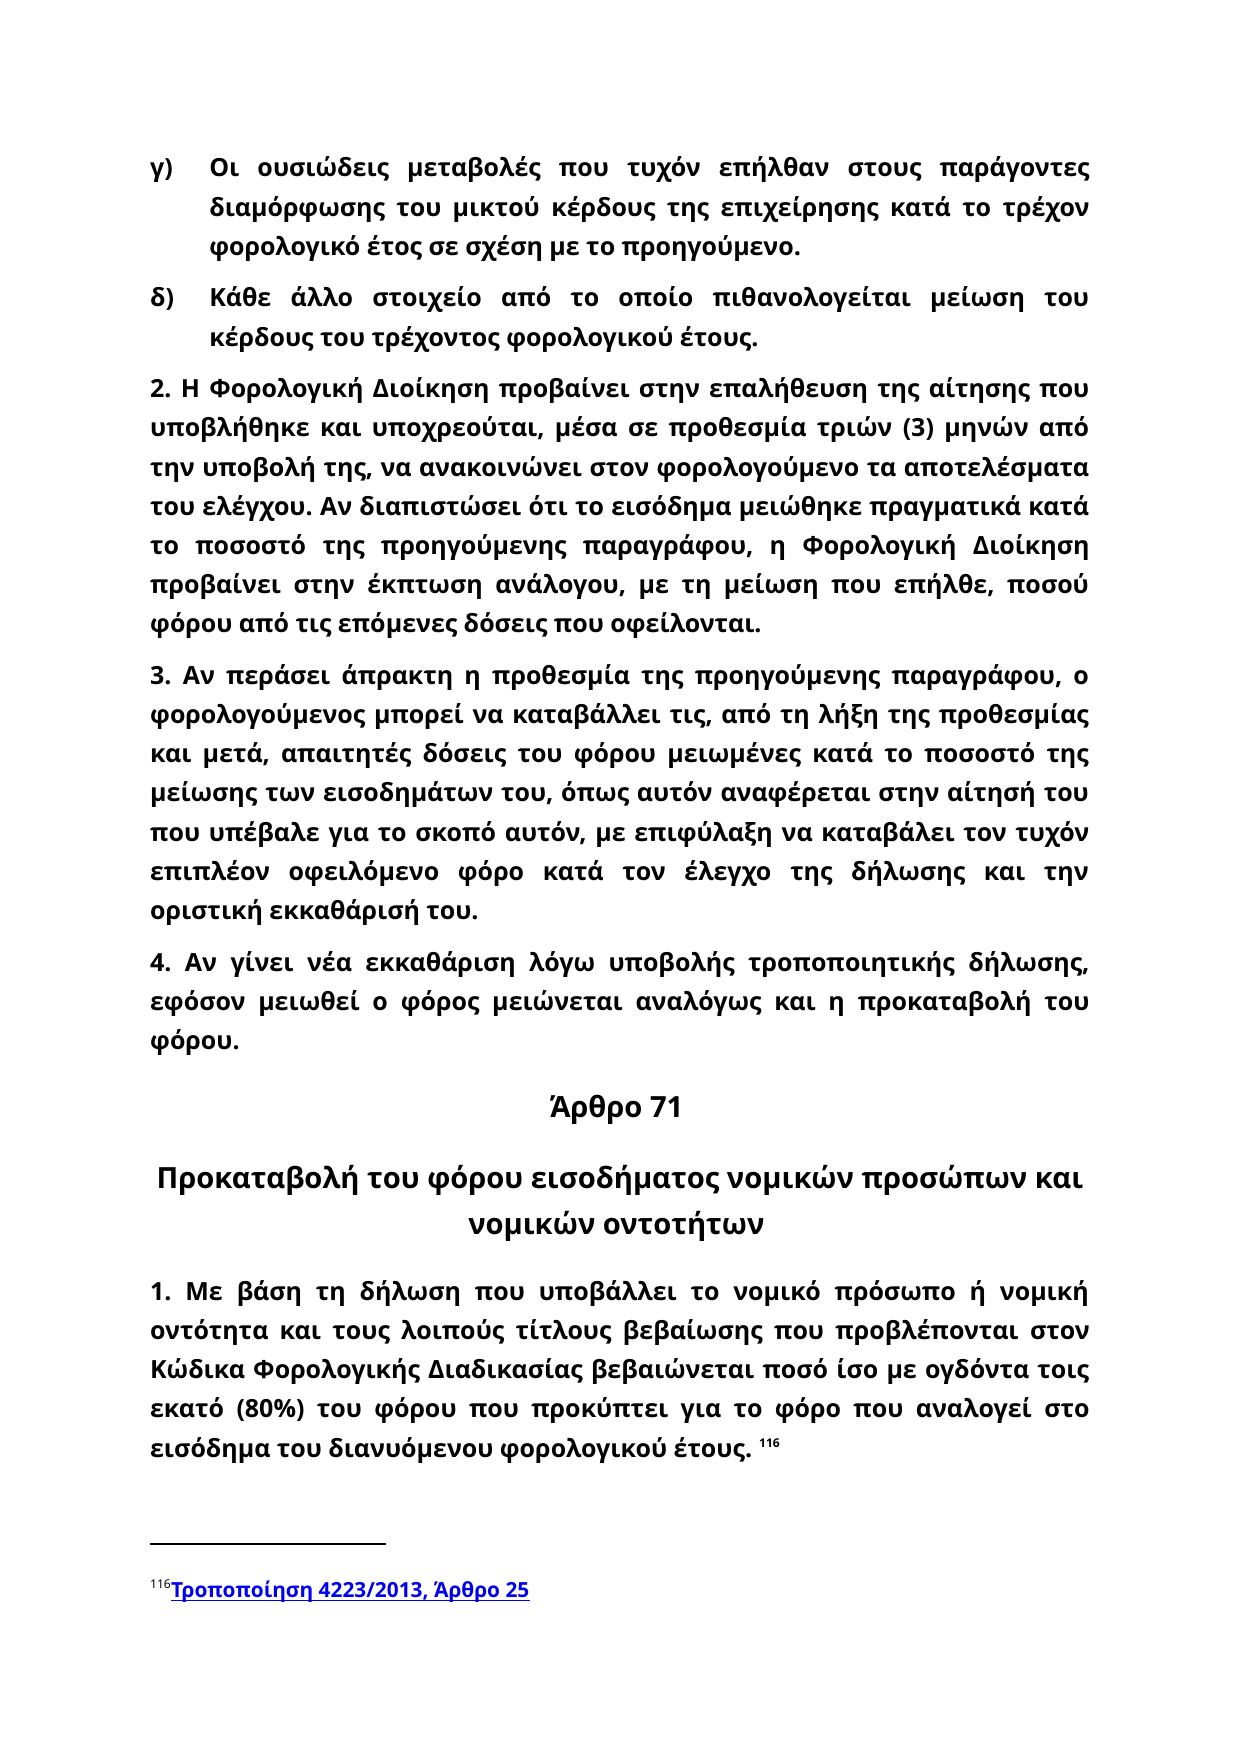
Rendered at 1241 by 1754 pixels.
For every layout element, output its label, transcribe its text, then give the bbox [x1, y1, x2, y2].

text 1. Με βάση τη δήλωση που υποβάλλει το νομικό πρόσωπο ή νομική οντότητα και τους λοιπούς τίτλους βεβαίωσης που προβλέπονται στον Κώδικα Φορολογικής Διαδικασίας βεβαιώνεται ποσό ίσο με ογδόντα τοις εκατό (80%) του φόρου που προκύπτει για το φόρο που αναλογεί στο εισόδημα του διανυόμενου φορολογικού έτους. [150, 1273, 1090, 1464]
list γ) Οι ουσιώδεις μεταβολές που τυχόν επήλθαν στους παράγοντες διαμόρφωσης του μικτού κέρδους της επιχείρησης κατά το τρέχον φορολογικό έτος σε σχέση με το προηγούμενο. [150, 150, 1090, 262]
text 2. Η Φορολογική Διοίκηση προβαίνει στην επαλήθευση της αίτησης που υποβλήθηκε και υποχρεούται, μέσα σε προθεσμία τριών (3) μηνών από την υποβολή της, να ανακοινώνει στον φορολογούμενο τα αποτελέσματα του ελέγχου. Αν διαπιστώσει ότι το εισόδημα μειώθηκε πραγματικά κατά το ποσοστό της προηγούμενης παραγράφου, η Φορολογική Διοίκηση προβαίνει στην έκπτωση ανάλογου, με τη μείωση που επήλθε, ποσού φόρου από τις επόμενες δόσεις που οφείλονται. [150, 371, 1090, 640]
text Τροποποίηση 4223/2013, Άρθρο 25 [150, 1576, 1090, 1604]
subtitle Προκαταβολή του φόρου εισοδήματος νομικών προσώπων και νομικών οντοτήτων [150, 1157, 1090, 1243]
list δ) Κάθε άλλο στοιχείο από το οποίο πιθανολογείται μείωση του κέρδους του τρέχοντος φορολογικού έτους. [150, 280, 1090, 353]
subtitle Άρθρο 71 [150, 1087, 1090, 1126]
text 4. Αν γίνει νέα εκκαθάριση λόγω υποβολής τροποποιητικής δήλωσης, εφόσον μειωθεί ο φόρος μειώνεται αναλόγως και η προκαταβολή του φόρου. [150, 944, 1090, 1057]
text 3. Αν περάσει άπρακτη η προθεσμία της προηγούμενης παραγράφου, ο φορολογούμενος μπορεί να καταβάλλει τις, από τη λήξη της προθεσμίας και μετά, απαιτητές δόσεις του φόρου μειωμένες κατά το ποσοστό της μείωσης των εισοδημάτων του, όπως αυτόν αναφέρεται στην αίτησή του που υπέβαλε για το σκοπό αυτόν, με επιφύλαξη να καταβάλει τον τυχόν επιπλέον οφειλόμενο φόρο κατά τον έλεγχο της δήλωσης και την οριστική εκκαθάρισή του. [150, 657, 1090, 927]
